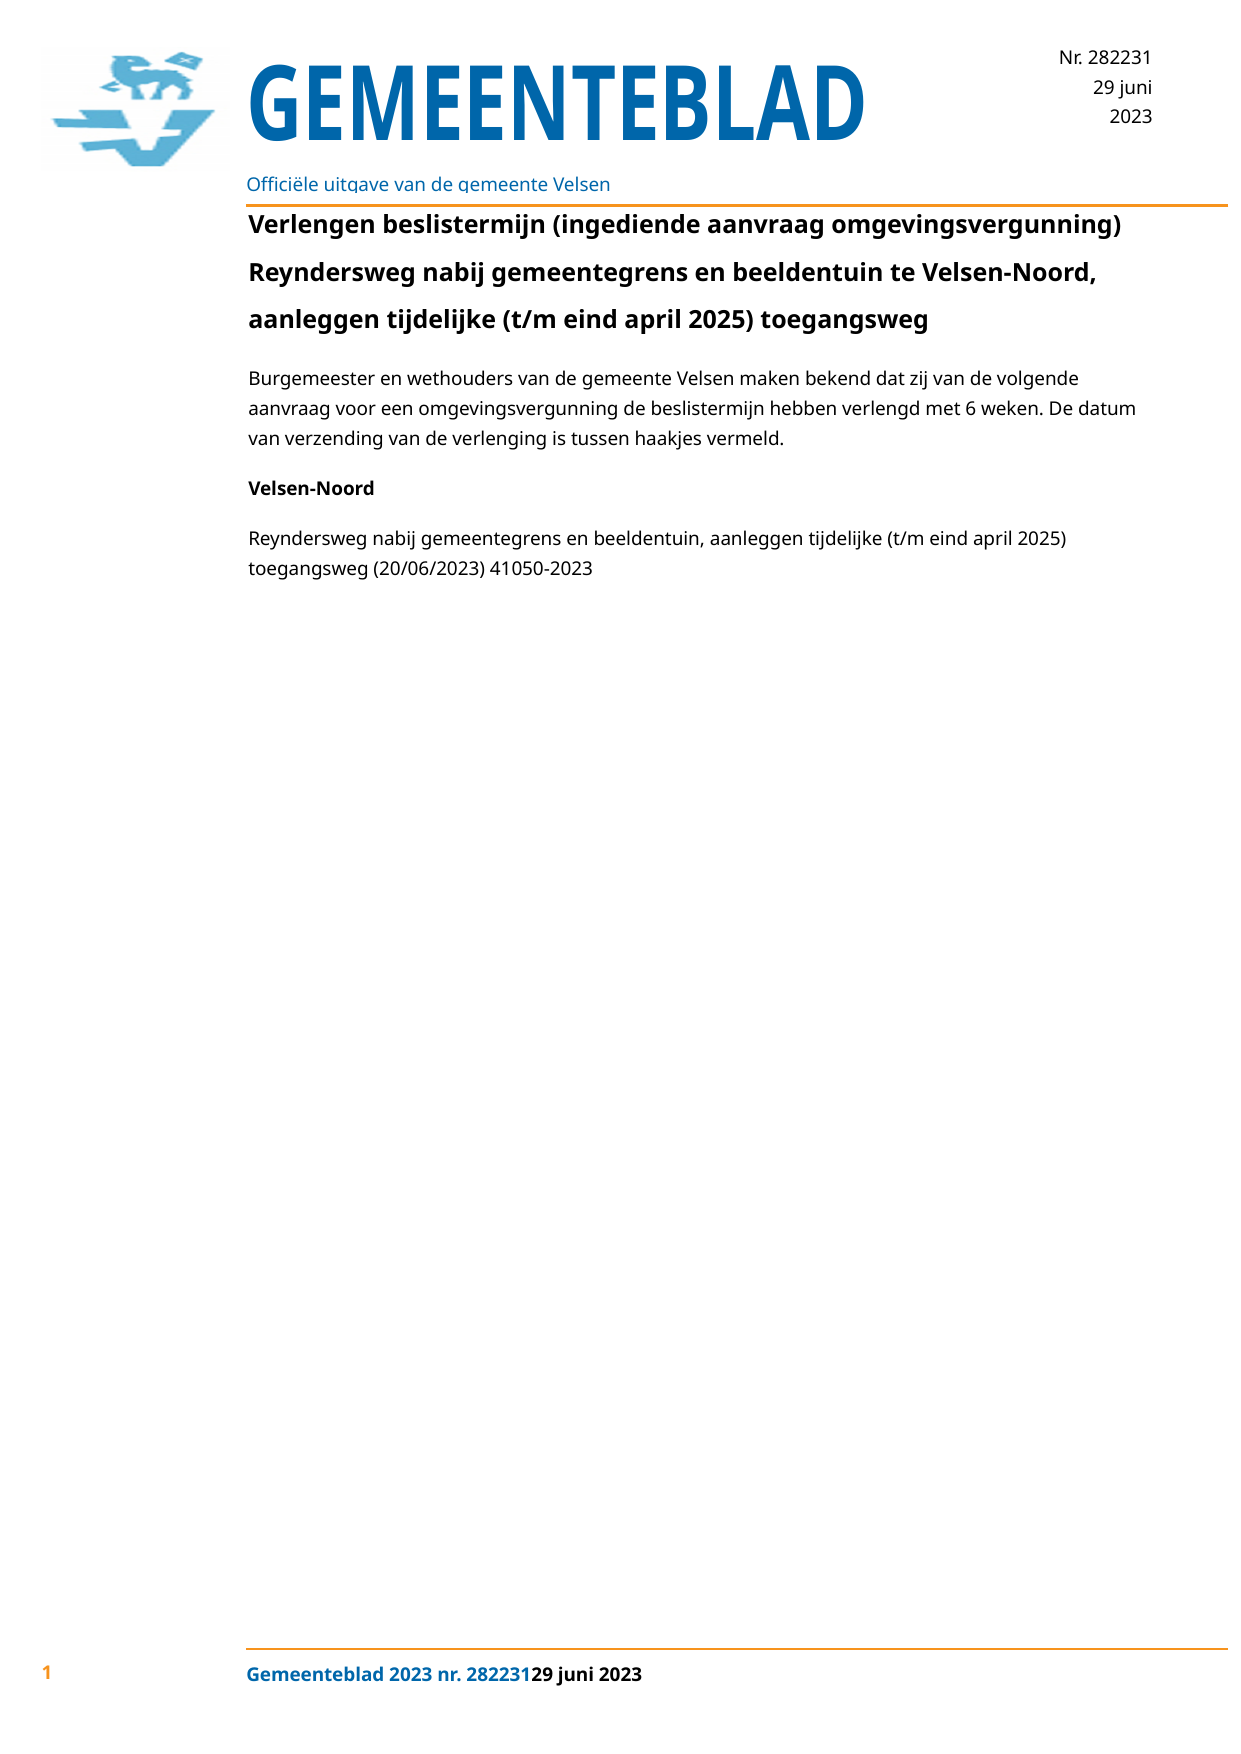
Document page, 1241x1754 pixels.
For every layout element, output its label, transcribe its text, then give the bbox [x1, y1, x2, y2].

text Verlengen beslistermijn (ingediende aanvraag omgevingsvergunning) Reyndersweg nabij gemeentegrens en beeldentuin te Velsen-Noord, aanleggen tijdelijke (t/m eind april 2025) toegangsweg [248, 207, 1152, 336]
text Reyndersweg nabij gemeentegrens en beeldentuin, aanleggen tijdelijke (t/m eind april 2025) toegangsweg (20/06/2023) 41050-2023 [248, 526, 1152, 581]
picture [41, 47, 231, 172]
text Velsen-Noord [248, 475, 1152, 501]
text Burgemeester en wethouders van de gemeente Velsen maken bekend dat zij van de volgende aanvraag voor een omgevingsvergunning de beslistermijn hebben verlengd met 6 weken. De datum van verzending van de verlenging is tussen haakjes vermeld. [248, 366, 1152, 450]
